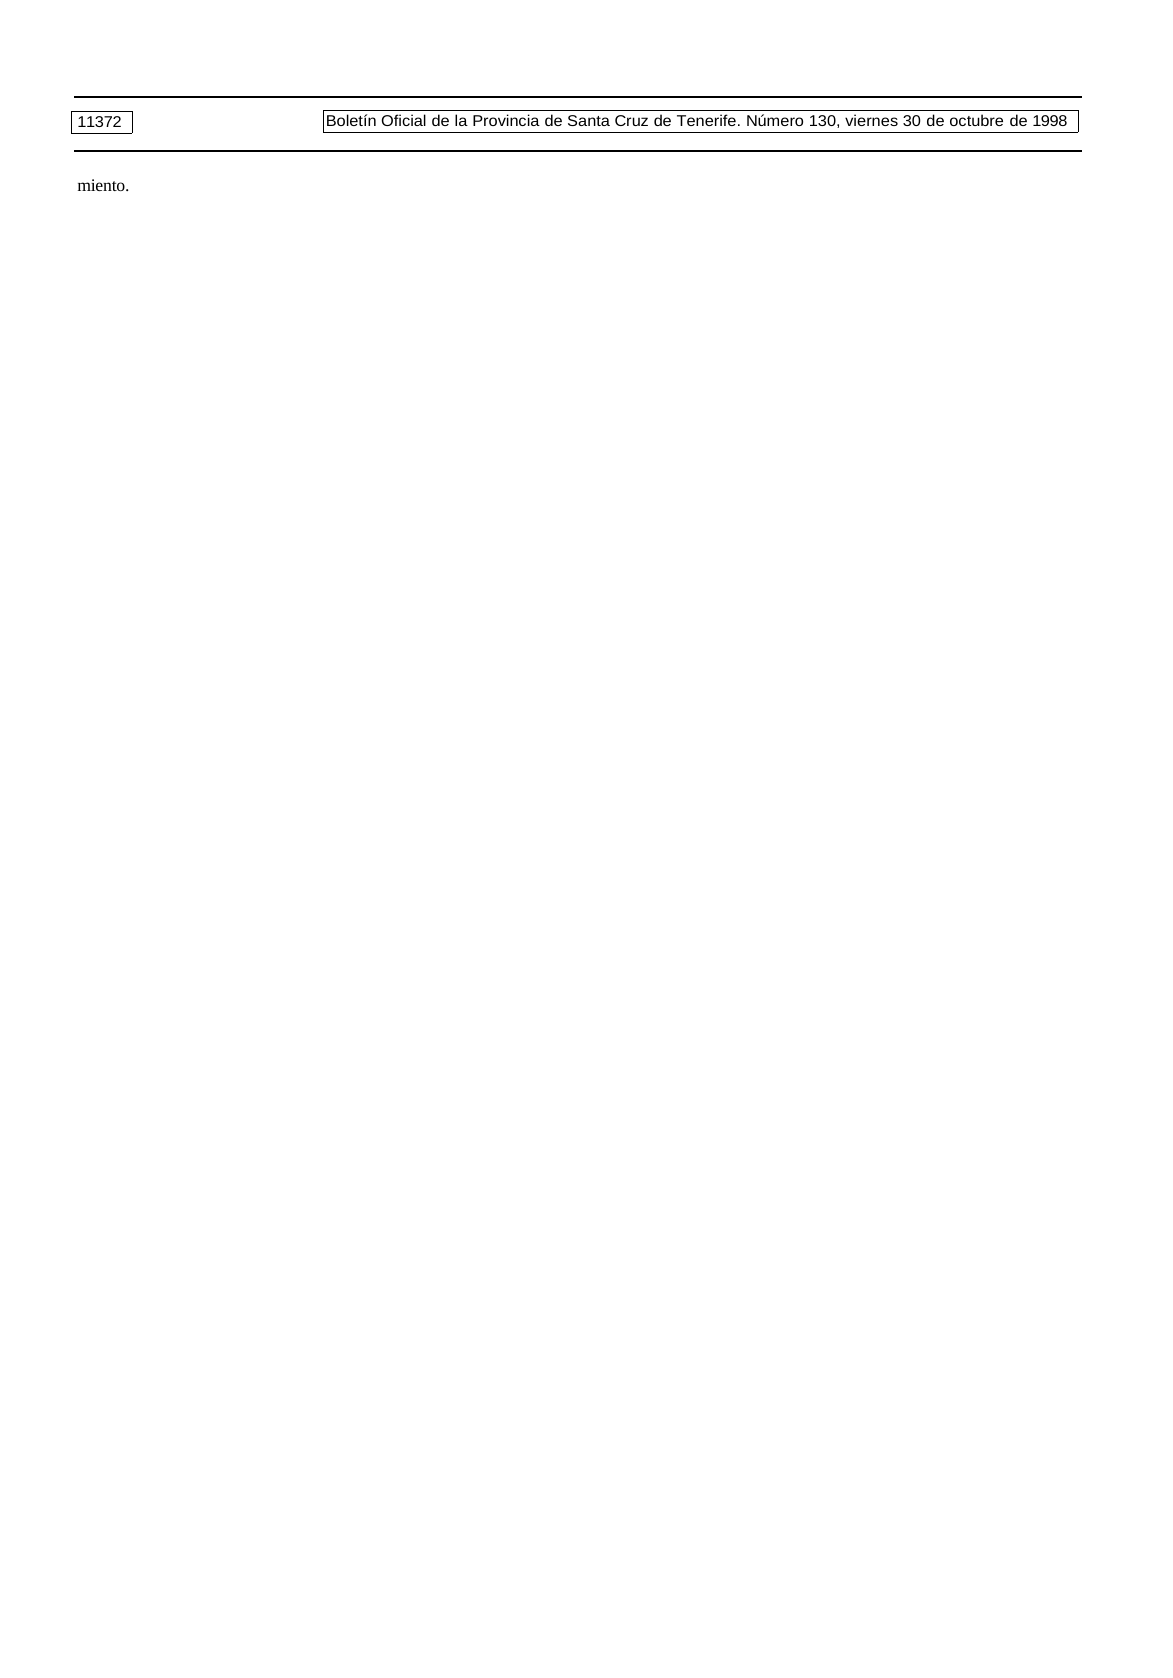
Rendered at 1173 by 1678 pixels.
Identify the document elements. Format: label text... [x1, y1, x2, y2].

list miento. [77, 175, 541, 195]
